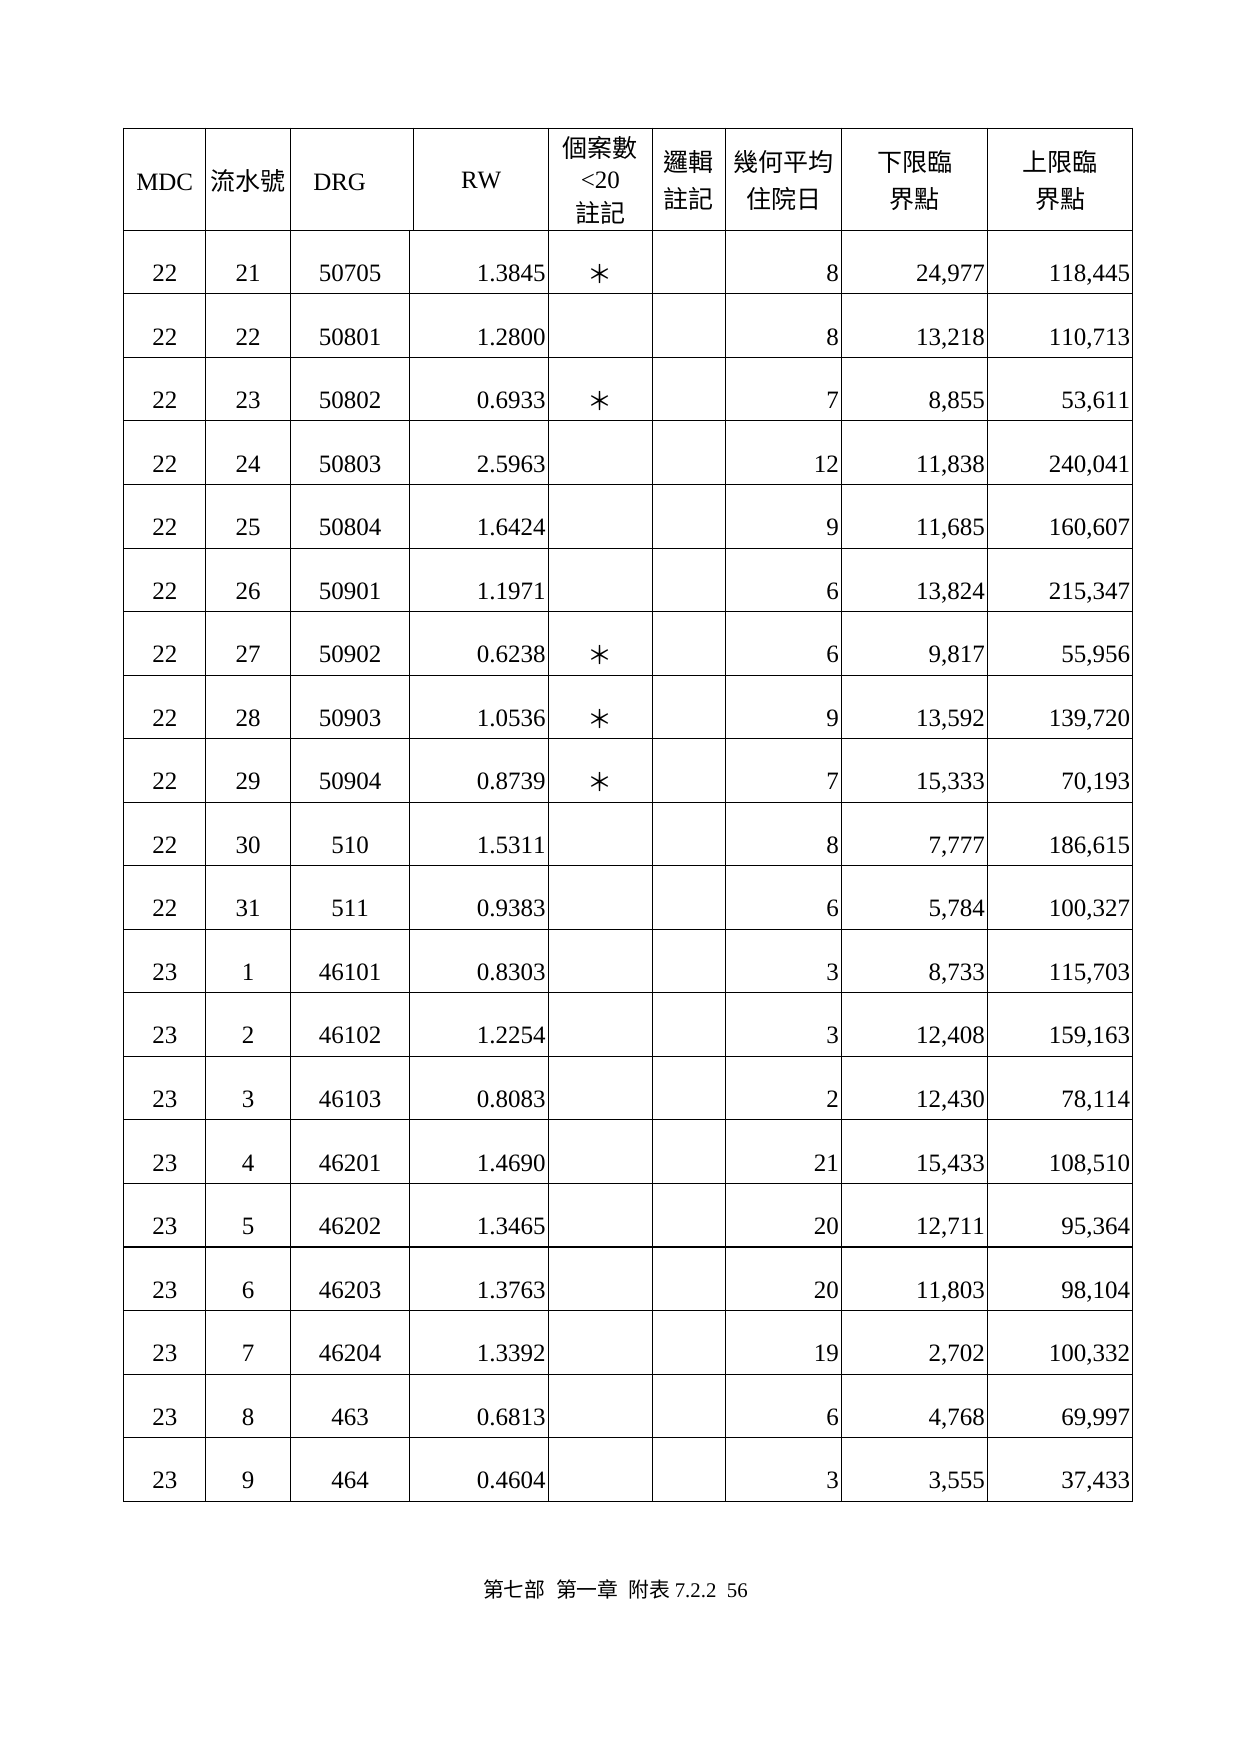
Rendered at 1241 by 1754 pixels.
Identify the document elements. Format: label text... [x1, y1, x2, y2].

table_cell [549, 803, 652, 865]
table_cell [653, 1057, 725, 1119]
table_cell 186,615 [988, 803, 1132, 865]
table_cell 37,433 [988, 1438, 1132, 1501]
table_cell 11,803 [842, 1248, 987, 1310]
table_cell 5,784 [842, 866, 987, 929]
table_cell ＊ [549, 612, 652, 674]
table_cell 3 [206, 1057, 290, 1119]
table_cell 100,332 [988, 1311, 1132, 1373]
table_cell 9,817 [842, 612, 987, 674]
table_cell 46101 [291, 930, 409, 992]
table_cell 2,702 [842, 1311, 987, 1373]
table_cell 6 [206, 1248, 290, 1310]
table_cell [549, 421, 652, 484]
table_cell 55,956 [988, 612, 1132, 674]
table_cell 50903 [291, 676, 409, 738]
table_cell [653, 1120, 725, 1183]
table_cell 22 [124, 294, 205, 357]
table_cell 8,733 [842, 930, 987, 992]
table_cell [549, 1120, 652, 1183]
table_cell 22 [124, 421, 205, 484]
table_cell 2 [206, 993, 290, 1056]
table_cell [653, 1248, 725, 1310]
table_header 個案數<20 註記 [549, 129, 652, 230]
table_cell 15,333 [842, 739, 987, 802]
table_cell [653, 1311, 725, 1373]
table_header 下限臨 界點 [842, 129, 987, 230]
table_cell 12 [726, 421, 841, 484]
table_cell 510 [291, 803, 409, 865]
table_cell [549, 1248, 652, 1310]
table_cell 12,430 [842, 1057, 987, 1119]
table_cell [549, 993, 652, 1056]
table_cell 23 [206, 358, 290, 420]
table_cell 98,104 [988, 1248, 1132, 1310]
table_cell [549, 485, 652, 547]
table_cell 3,555 [842, 1438, 987, 1501]
table_cell 1.3465 [410, 1184, 548, 1246]
table_cell 50902 [291, 612, 409, 674]
table_cell [549, 294, 652, 357]
table_cell 4,768 [842, 1375, 987, 1437]
table_cell 21 [726, 1120, 841, 1183]
table_header DRG [291, 129, 413, 230]
table_cell 0.6933 [410, 358, 548, 420]
table_cell 50804 [291, 485, 409, 547]
table_cell 23 [124, 1184, 205, 1246]
table_cell 11,838 [842, 421, 987, 484]
table_cell 0.9383 [410, 866, 548, 929]
table_cell [653, 866, 725, 929]
table_cell 0.8083 [410, 1057, 548, 1119]
table_cell 95,364 [988, 1184, 1132, 1246]
table_cell 25 [206, 485, 290, 547]
table_cell [653, 739, 725, 802]
table_cell 24,977 [842, 231, 987, 293]
table_cell 3 [726, 1438, 841, 1501]
table_cell 0.6813 [410, 1375, 548, 1437]
table_cell 22 [206, 294, 290, 357]
table_cell [549, 930, 652, 992]
table_cell [549, 866, 652, 929]
table_cell 31 [206, 866, 290, 929]
table_cell 27 [206, 612, 290, 674]
table_cell 6 [726, 612, 841, 674]
table_cell 46203 [291, 1248, 409, 1310]
table_cell 139,720 [988, 676, 1132, 738]
table_cell 240,041 [988, 421, 1132, 484]
table_cell 13,218 [842, 294, 987, 357]
table_cell 6 [726, 549, 841, 611]
table_header MDC [124, 129, 205, 230]
table_cell ＊ [549, 358, 652, 420]
table_cell ＊ [549, 739, 652, 802]
table_cell 46202 [291, 1184, 409, 1246]
table_cell 1.1971 [410, 549, 548, 611]
table_cell 24 [206, 421, 290, 484]
table_cell 12,711 [842, 1184, 987, 1246]
table_cell ＊ [549, 676, 652, 738]
table_cell 69,997 [988, 1375, 1132, 1437]
table_cell 22 [124, 485, 205, 547]
table_cell 159,163 [988, 993, 1132, 1056]
table_cell 8 [726, 803, 841, 865]
table_cell 1.3392 [410, 1311, 548, 1373]
table_cell 20 [726, 1248, 841, 1310]
table_cell 2 [726, 1057, 841, 1119]
table_cell [549, 1057, 652, 1119]
table_cell 53,611 [988, 358, 1132, 420]
table_cell 1.0536 [410, 676, 548, 738]
table_cell 8 [206, 1375, 290, 1437]
table_cell 463 [291, 1375, 409, 1437]
table_cell 23 [124, 1057, 205, 1119]
table_cell 0.8303 [410, 930, 548, 992]
table_cell 22 [124, 231, 205, 293]
table_header 流水號 [206, 129, 290, 230]
table_cell 7 [726, 739, 841, 802]
table_cell 9 [726, 676, 841, 738]
table_cell 115,703 [988, 930, 1132, 992]
table_cell 50904 [291, 739, 409, 802]
table_cell 0.4604 [410, 1438, 548, 1501]
table_cell 46102 [291, 993, 409, 1056]
table_cell 50901 [291, 549, 409, 611]
table_cell 22 [124, 358, 205, 420]
table_cell 0.8739 [410, 739, 548, 802]
table_cell [549, 1438, 652, 1501]
table_cell 13,824 [842, 549, 987, 611]
table_cell 50801 [291, 294, 409, 357]
table_cell 464 [291, 1438, 409, 1501]
table_cell 78,114 [988, 1057, 1132, 1119]
table_cell 1 [206, 930, 290, 992]
table_cell 22 [124, 676, 205, 738]
table_cell 7,777 [842, 803, 987, 865]
table_cell 5 [206, 1184, 290, 1246]
table_cell 215,347 [988, 549, 1132, 611]
table_cell 70,193 [988, 739, 1132, 802]
table_cell 3 [726, 993, 841, 1056]
table_cell [653, 358, 725, 420]
table_cell 2.5963 [410, 421, 548, 484]
table_cell 30 [206, 803, 290, 865]
table_cell 46103 [291, 1057, 409, 1119]
table_cell [653, 294, 725, 357]
table_cell 46201 [291, 1120, 409, 1183]
table_cell 1.2254 [410, 993, 548, 1056]
table_cell [653, 1438, 725, 1501]
table_cell 9 [726, 485, 841, 547]
table_cell 7 [726, 358, 841, 420]
table_cell 23 [124, 930, 205, 992]
table_cell [653, 1184, 725, 1246]
table_cell 4 [206, 1120, 290, 1183]
table_cell [549, 1375, 652, 1437]
table_header RW [414, 129, 548, 230]
table_cell 23 [124, 1120, 205, 1183]
table_cell 22 [124, 739, 205, 802]
table_cell 1.3845 [410, 231, 548, 293]
table_cell 1.2800 [410, 294, 548, 357]
table_cell 8 [726, 231, 841, 293]
table_cell 13,592 [842, 676, 987, 738]
table_cell 23 [124, 1311, 205, 1373]
table_cell 511 [291, 866, 409, 929]
table_cell 23 [124, 993, 205, 1056]
table_cell [653, 676, 725, 738]
table_cell [653, 421, 725, 484]
table_cell 22 [124, 612, 205, 674]
table_cell 8,855 [842, 358, 987, 420]
table_cell [549, 549, 652, 611]
table_cell 3 [726, 930, 841, 992]
table_cell 1.3763 [410, 1248, 548, 1310]
table_cell 6 [726, 1375, 841, 1437]
table_cell [549, 1184, 652, 1246]
table_cell 108,510 [988, 1120, 1132, 1183]
table_cell 19 [726, 1311, 841, 1373]
table_cell 6 [726, 866, 841, 929]
table_cell 9 [206, 1438, 290, 1501]
table_header 幾何平均住院日 [726, 129, 841, 230]
table_cell 1.4690 [410, 1120, 548, 1183]
table_cell 11,685 [842, 485, 987, 547]
table_cell 7 [206, 1311, 290, 1373]
table_cell 0.6238 [410, 612, 548, 674]
table_cell [653, 549, 725, 611]
table_cell 22 [124, 549, 205, 611]
table_cell [653, 231, 725, 293]
table_cell ＊ [549, 231, 652, 293]
table_cell 20 [726, 1184, 841, 1246]
table_cell [653, 485, 725, 547]
table_cell [653, 930, 725, 992]
table_cell 1.5311 [410, 803, 548, 865]
table_cell 23 [124, 1248, 205, 1310]
table_cell 50802 [291, 358, 409, 420]
table_cell 22 [124, 803, 205, 865]
table_cell [653, 1375, 725, 1437]
table_cell 26 [206, 549, 290, 611]
table_cell 22 [124, 866, 205, 929]
table_cell 8 [726, 294, 841, 357]
table_cell [653, 612, 725, 674]
table_cell 118,445 [988, 231, 1132, 293]
table_cell 160,607 [988, 485, 1132, 547]
table_cell 50705 [291, 231, 409, 293]
table_cell 29 [206, 739, 290, 802]
table_cell 1.6424 [410, 485, 548, 547]
table_cell 15,433 [842, 1120, 987, 1183]
table_cell 28 [206, 676, 290, 738]
table_cell 50803 [291, 421, 409, 484]
table_cell 23 [124, 1375, 205, 1437]
table_cell 46204 [291, 1311, 409, 1373]
table_cell 21 [206, 231, 290, 293]
table_cell [653, 993, 725, 1056]
table_cell 23 [124, 1438, 205, 1501]
table_cell 110,713 [988, 294, 1132, 357]
table_header 上限臨 界點 [988, 129, 1132, 230]
table_cell [549, 1311, 652, 1373]
table_cell [653, 803, 725, 865]
table_cell 12,408 [842, 993, 987, 1056]
table_cell 100,327 [988, 866, 1132, 929]
table_header 邏輯註記 [653, 129, 725, 230]
